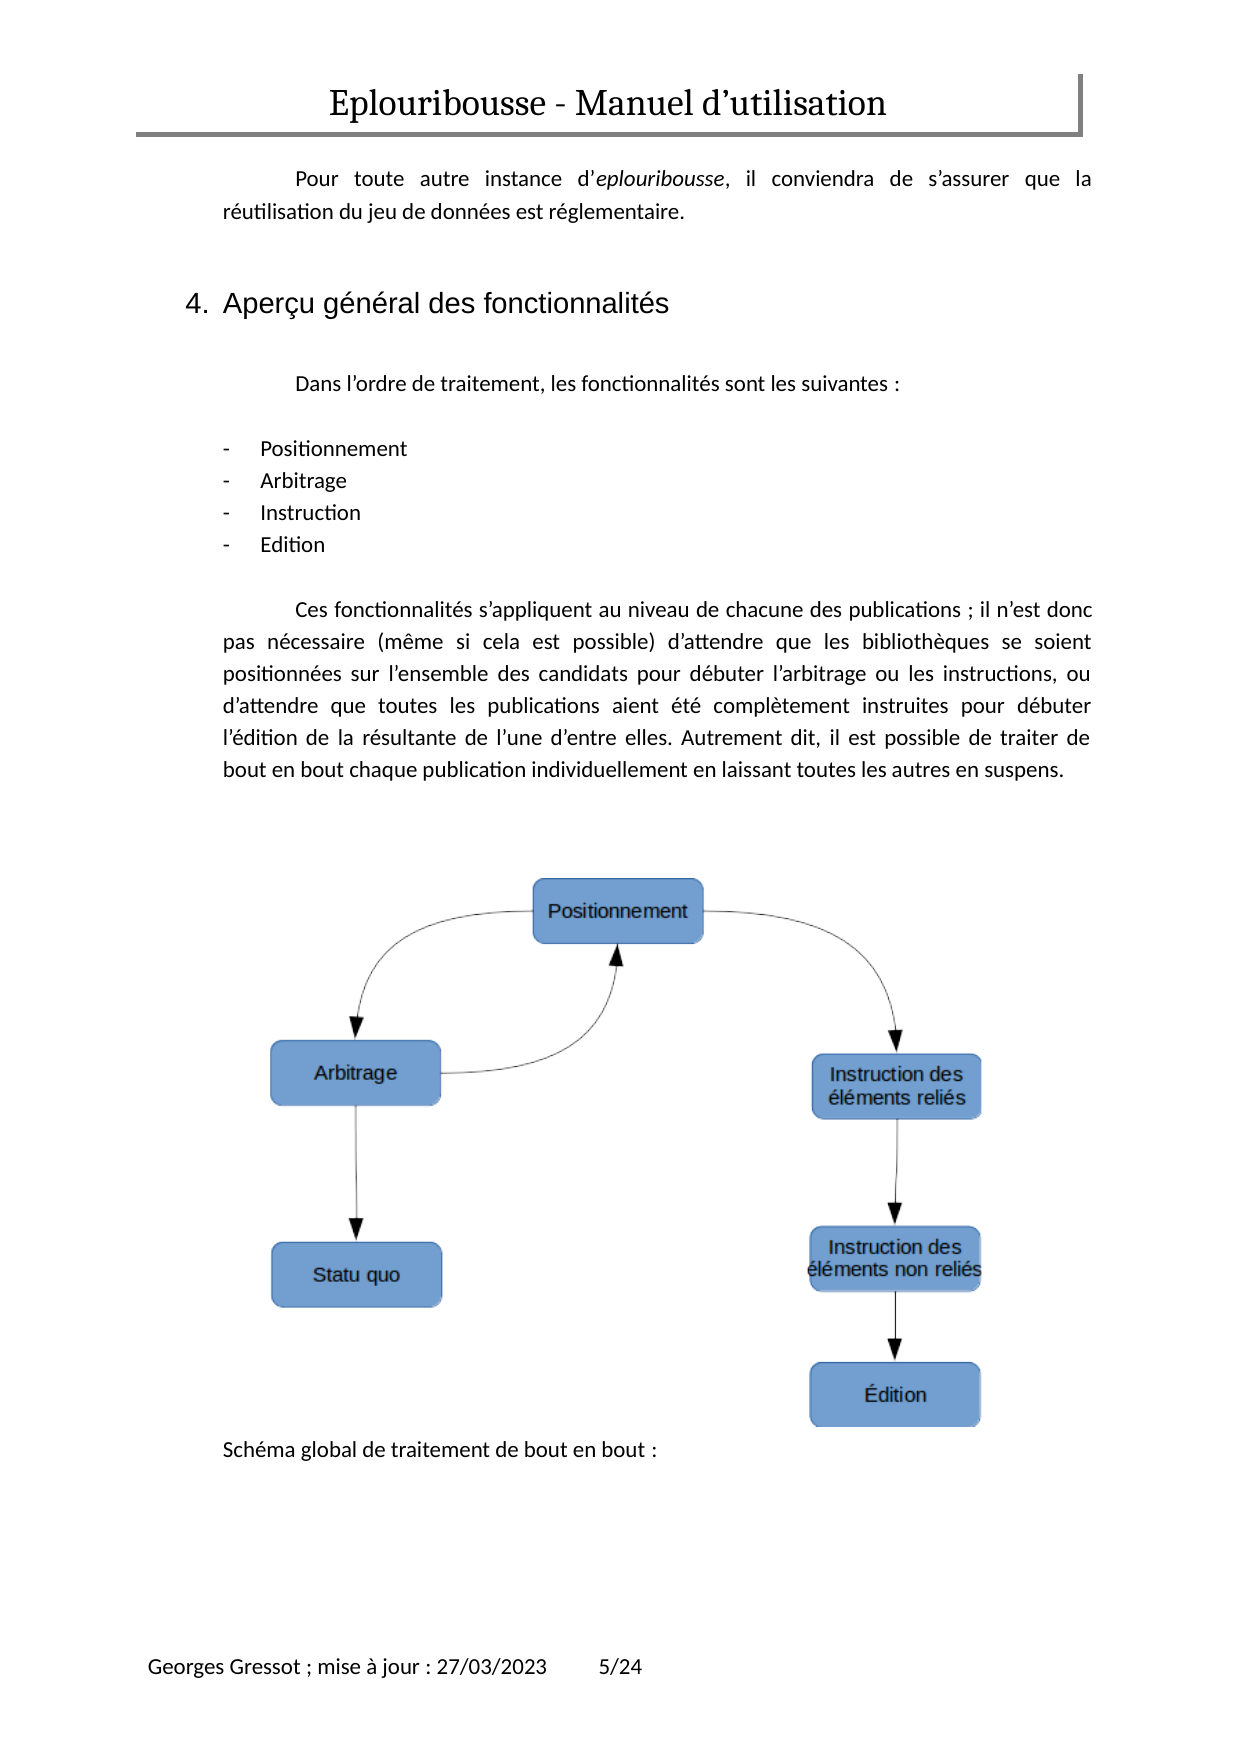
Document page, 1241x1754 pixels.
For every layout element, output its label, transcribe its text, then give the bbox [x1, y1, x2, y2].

list Dans l’ordre de traitement, les fonctionnalités sont les suivantes : [223, 369, 1093, 397]
list Ces fonctionnalités s’appliquent au niveau de chacune des publications ; il n’est donc pas nécessaire (même si cela est possible) d’attendre que les bibliothèques se soient positionnées sur l’ensemble des candidats pour débuter l’arbitrage ou les instructions, ou d’attendre que toutes les publications aient été complètement instruites pour débuter l’édition de la résultante de l’une d’entre elles. Autrement dit, il est possible de traiter de bout en bout chaque publication individuellement en laissant toutes les autres en suspens. [223, 595, 1093, 784]
list Positionnement [223, 434, 1093, 462]
subtitle Aperçu général des fonctionnalités [185, 286, 1093, 320]
picture [270, 878, 982, 1427]
list Schéma global de traitement de bout en bout : [223, 852, 1093, 1463]
list Pour toute autre instance d’eplouribousse, il conviendra de s’assurer que la réutilisation du jeu de données est réglementaire. [223, 164, 1093, 225]
list Arbitrage [223, 466, 1093, 494]
list Instruction [223, 498, 1093, 526]
list Edition [223, 530, 1093, 558]
